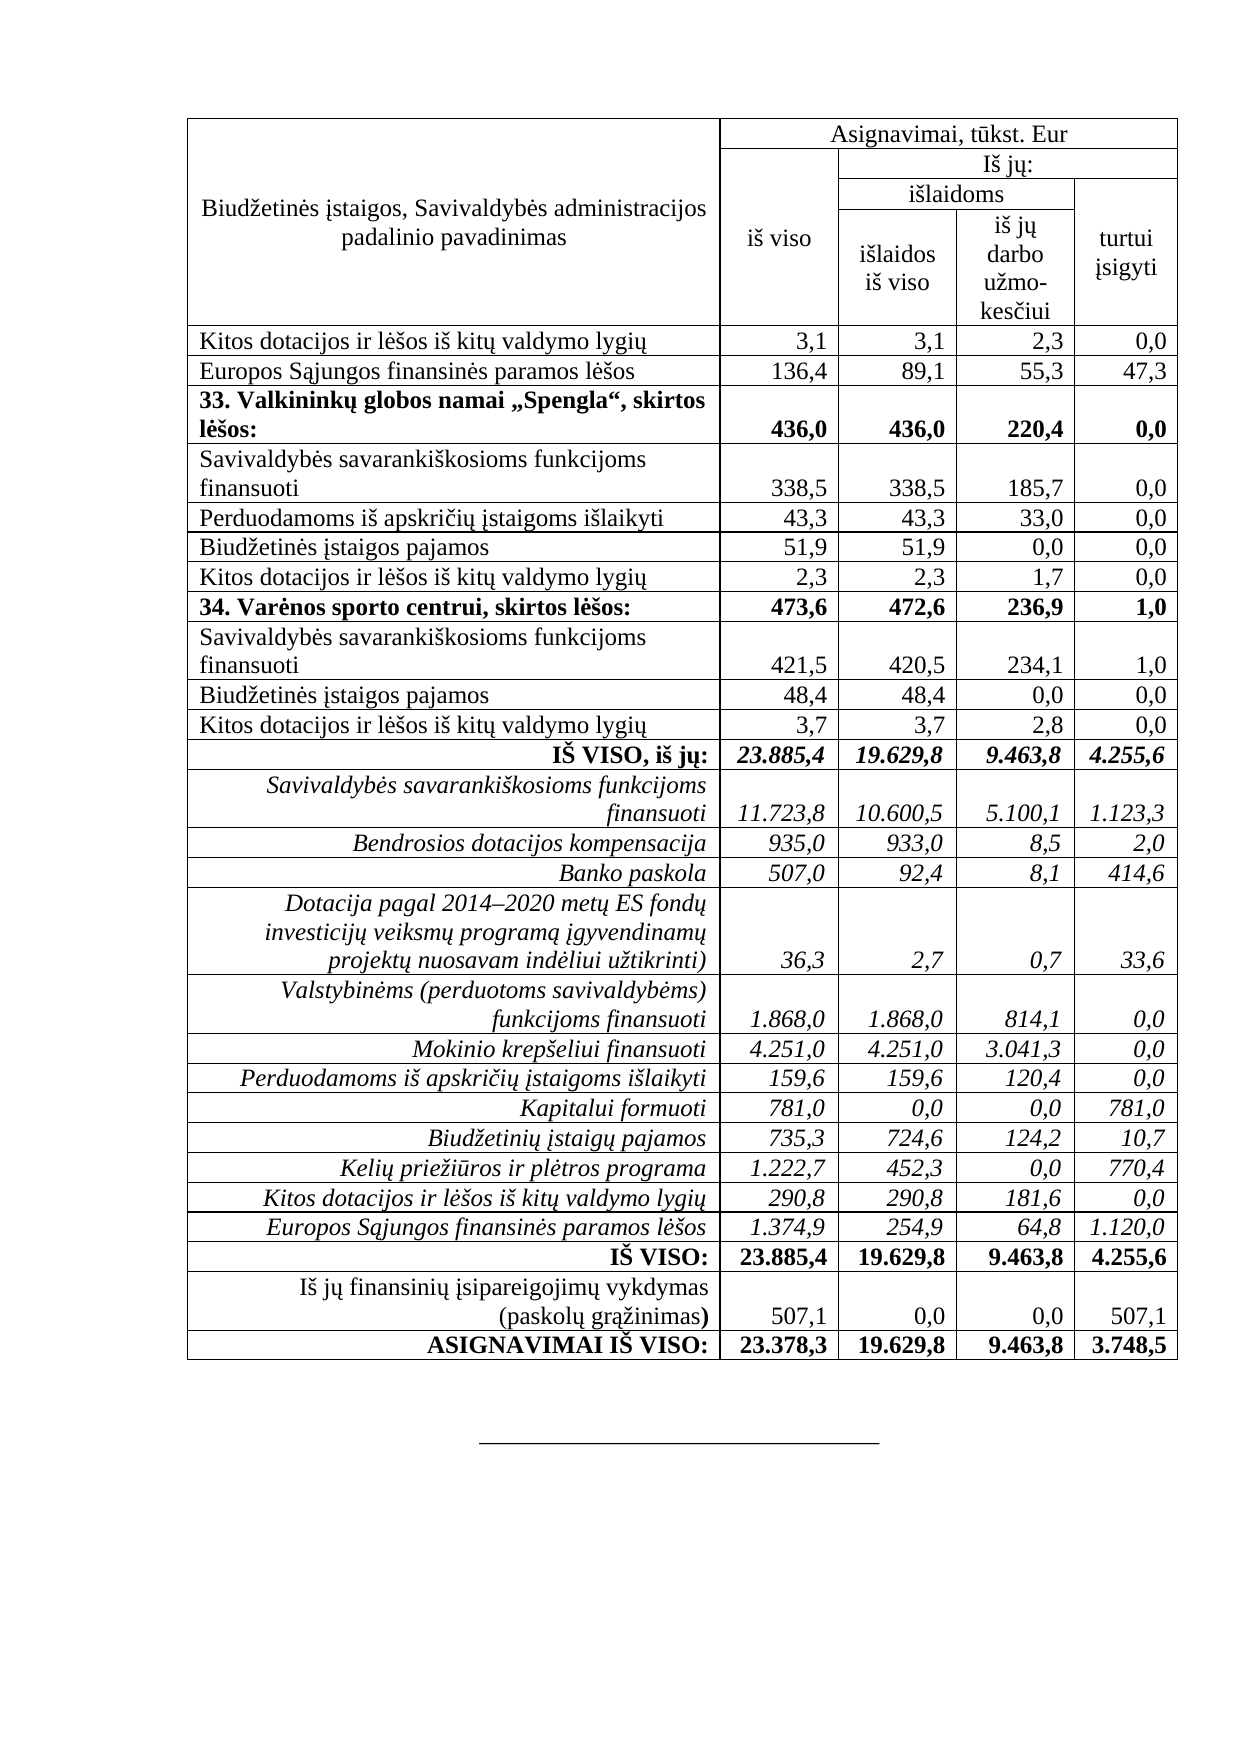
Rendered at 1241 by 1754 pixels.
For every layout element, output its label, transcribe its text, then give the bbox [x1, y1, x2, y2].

table_cell 0,0 [957, 1272, 1074, 1329]
table_cell Savivaldybės savarankiškosioms funkcijoms finansuoti [188, 770, 719, 827]
table_cell 0,0 [1075, 326, 1177, 355]
table_cell Perduodamoms iš apskričių įstaigoms išlaikyti [188, 1064, 719, 1092]
table_cell 436,0 [721, 386, 838, 443]
table_cell 4.251,0 [839, 1034, 956, 1062]
table_cell 0,0 [957, 1093, 1074, 1122]
table_cell 4.251,0 [721, 1034, 838, 1062]
table_cell 19.629,8 [839, 1331, 956, 1359]
table_cell 159,6 [839, 1064, 956, 1092]
table_cell 436,0 [839, 386, 956, 443]
table_cell 472,6 [839, 592, 956, 621]
table_cell 0,0 [1075, 1183, 1177, 1211]
table_cell 3,7 [839, 710, 956, 739]
text ________________________________ [177, 1418, 1181, 1447]
table_cell 0,0 [1075, 562, 1177, 591]
table_cell 48,4 [721, 680, 838, 709]
table_cell 2,3 [839, 562, 956, 591]
table_cell 136,4 [721, 356, 838, 384]
table_cell 234,1 [957, 622, 1074, 679]
table_cell 290,8 [839, 1183, 956, 1211]
table_cell 1.222,7 [721, 1153, 838, 1182]
table_cell 0,0 [1075, 386, 1177, 443]
table_cell Bendrosios dotacijos kompensacija [188, 828, 719, 857]
table_cell 933,0 [839, 828, 956, 857]
table_cell 781,0 [721, 1093, 838, 1122]
table_cell 43,3 [839, 503, 956, 531]
table_cell išlaidos iš viso [839, 210, 956, 325]
table_cell 19.629,8 [839, 740, 956, 769]
table_cell 473,6 [721, 592, 838, 621]
table_cell turtui įsigyti [1075, 179, 1177, 325]
table_cell 3.041,3 [957, 1034, 1074, 1062]
table_cell 507,1 [1075, 1272, 1177, 1329]
table_cell Kitos dotacijos ir lėšos iš kitų valdymo lygių [188, 326, 719, 355]
table_cell Mokinio krepšeliui finansuoti [188, 1034, 719, 1062]
table_cell 89,1 [839, 356, 956, 384]
table_cell 33. Valkininkų globos namai „Spengla“, skirtos lėšos: [188, 386, 719, 443]
table_cell Europos Sąjungos finansinės paramos lėšos [188, 1213, 719, 1241]
table_cell 735,3 [721, 1123, 838, 1152]
table_cell 2,3 [957, 326, 1074, 355]
table_cell Perduodamoms iš apskričių įstaigoms išlaikyti [188, 503, 719, 531]
table_cell 0,0 [1075, 1064, 1177, 1092]
table_cell 185,7 [957, 444, 1074, 502]
table_cell 0,0 [1075, 1034, 1177, 1062]
table_cell 236,9 [957, 592, 1074, 621]
table_cell 5.100,1 [957, 770, 1074, 827]
table_cell 290,8 [721, 1183, 838, 1211]
table_cell IŠ VISO, iš jų: [188, 740, 719, 769]
table_cell Dotacija pagal 2014–2020 metų ES fondų investicijų veiksmų programą įgyvendinamų projektų nuosavam indėliui užtikrinti) [188, 888, 719, 974]
table_cell 814,1 [957, 975, 1074, 1033]
table_cell Europos Sąjungos finansinės paramos lėšos [188, 356, 719, 384]
table_cell 33,0 [957, 503, 1074, 531]
table_cell 9.463,8 [957, 1331, 1074, 1359]
table_cell 181,6 [957, 1183, 1074, 1211]
table_cell Kitos dotacijos ir lėšos iš kitų valdymo lygių [188, 1183, 719, 1211]
table_cell 23.378,3 [721, 1331, 838, 1359]
table_cell 0,0 [1075, 710, 1177, 739]
table_cell 452,3 [839, 1153, 956, 1182]
table_cell 338,5 [839, 444, 956, 502]
table_cell 64,8 [957, 1213, 1074, 1241]
table_cell išlaidoms [839, 179, 1074, 209]
table_cell 0,0 [1075, 533, 1177, 561]
table_cell 414,6 [1075, 858, 1177, 887]
table_cell Banko paskola [188, 858, 719, 887]
table_cell Biudžetinių įstaigų pajamos [188, 1123, 719, 1152]
table_cell 0,0 [957, 1153, 1074, 1182]
table_cell 3,7 [721, 710, 838, 739]
table_cell 8,5 [957, 828, 1074, 857]
table_cell Iš jų finansinių įsipareigojimų vykdymas (paskolų grąžinimas) [188, 1272, 719, 1329]
table_cell Savivaldybės savarankiškosioms funkcijoms finansuoti [188, 444, 719, 502]
table_cell 0,0 [1075, 680, 1177, 709]
table_cell Kitos dotacijos ir lėšos iš kitų valdymo lygių [188, 562, 719, 591]
table_cell 0,0 [957, 680, 1074, 709]
table_cell 1,7 [957, 562, 1074, 591]
table_cell 48,4 [839, 680, 956, 709]
table_cell ASIGNAVIMAI IŠ VISO: [188, 1331, 719, 1359]
table_cell 34. Varėnos sporto centrui, skirtos lėšos: [188, 592, 719, 621]
table_cell 4.255,6 [1075, 740, 1177, 769]
table_cell 1,0 [1075, 622, 1177, 679]
table_cell 51,9 [839, 533, 956, 561]
table_cell Valstybinėms (perduotoms savivaldybėms) funkcijoms finansuoti [188, 975, 719, 1033]
table_cell Kitos dotacijos ir lėšos iš kitų valdymo lygių [188, 710, 719, 739]
table_cell 1.868,0 [839, 975, 956, 1033]
table_cell 0,0 [839, 1093, 956, 1122]
table_cell 47,3 [1075, 356, 1177, 384]
table_cell 420,5 [839, 622, 956, 679]
table_cell 55,3 [957, 356, 1074, 384]
table_cell 770,4 [1075, 1153, 1177, 1182]
table_cell 8,1 [957, 858, 1074, 887]
table_cell 0,0 [1075, 975, 1177, 1033]
table_cell 9.463,8 [957, 1242, 1074, 1271]
table_cell 0,0 [1075, 444, 1177, 502]
table_cell 3,1 [721, 326, 838, 355]
table_cell 1.374,9 [721, 1213, 838, 1241]
table_cell 33,6 [1075, 888, 1177, 974]
table_cell 507,1 [721, 1272, 838, 1329]
table_cell 2,8 [957, 710, 1074, 739]
table_cell Kelių priežiūros ir plėtros programa [188, 1153, 719, 1182]
table_cell Savivaldybės savarankiškosioms funkcijoms finansuoti [188, 622, 719, 679]
table_cell 124,2 [957, 1123, 1074, 1152]
table_cell 120,4 [957, 1064, 1074, 1092]
table_cell iš jų darbo užmo-kesčiui [957, 210, 1074, 325]
table_cell 254,9 [839, 1213, 956, 1241]
table_cell 421,5 [721, 622, 838, 679]
table_cell 2,0 [1075, 828, 1177, 857]
table_cell 9.463,8 [957, 740, 1074, 769]
table_cell Iš jų: [839, 149, 1177, 178]
table_cell 3.748,5 [1075, 1331, 1177, 1359]
table_cell 0,0 [957, 533, 1074, 561]
table_cell 159,6 [721, 1064, 838, 1092]
table_cell 0,0 [839, 1272, 956, 1329]
table_cell 10.600,5 [839, 770, 956, 827]
table_cell 0,0 [1075, 503, 1177, 531]
table_cell 92,4 [839, 858, 956, 887]
table_cell 338,5 [721, 444, 838, 502]
table_cell IŠ VISO: [188, 1242, 719, 1271]
table_cell Kapitalui formuoti [188, 1093, 719, 1122]
table_cell 4.255,6 [1075, 1242, 1177, 1271]
table_cell 1.868,0 [721, 975, 838, 1033]
table_cell 23.885,4 [721, 1242, 838, 1271]
table_cell 781,0 [1075, 1093, 1177, 1122]
table_cell 220,4 [957, 386, 1074, 443]
table_cell 1.123,3 [1075, 770, 1177, 827]
table_cell Biudžetinės įstaigos pajamos [188, 680, 719, 709]
table_cell 19.629,8 [839, 1242, 956, 1271]
table_cell 935,0 [721, 828, 838, 857]
table_cell 23.885,4 [721, 740, 838, 769]
table_cell 1,0 [1075, 592, 1177, 621]
table_cell 3,1 [839, 326, 956, 355]
table_cell Biudžetinės įstaigos pajamos [188, 533, 719, 561]
table_cell 36,3 [721, 888, 838, 974]
table_cell 2,3 [721, 562, 838, 591]
table_header Biudžetinės įstaigos, Savivaldybės administracijos padalinio pavadinimas [188, 119, 719, 325]
table_cell 1.120,0 [1075, 1213, 1177, 1241]
table_cell 11.723,8 [721, 770, 838, 827]
table_header Asignavimai, tūkst. Eur [721, 119, 1177, 148]
table_cell 507,0 [721, 858, 838, 887]
table_cell 43,3 [721, 503, 838, 531]
table_cell 51,9 [721, 533, 838, 561]
table_cell 0,7 [957, 888, 1074, 974]
table_cell 2,7 [839, 888, 956, 974]
table_cell iš viso [721, 149, 838, 325]
table_cell 10,7 [1075, 1123, 1177, 1152]
table_cell 724,6 [839, 1123, 956, 1152]
